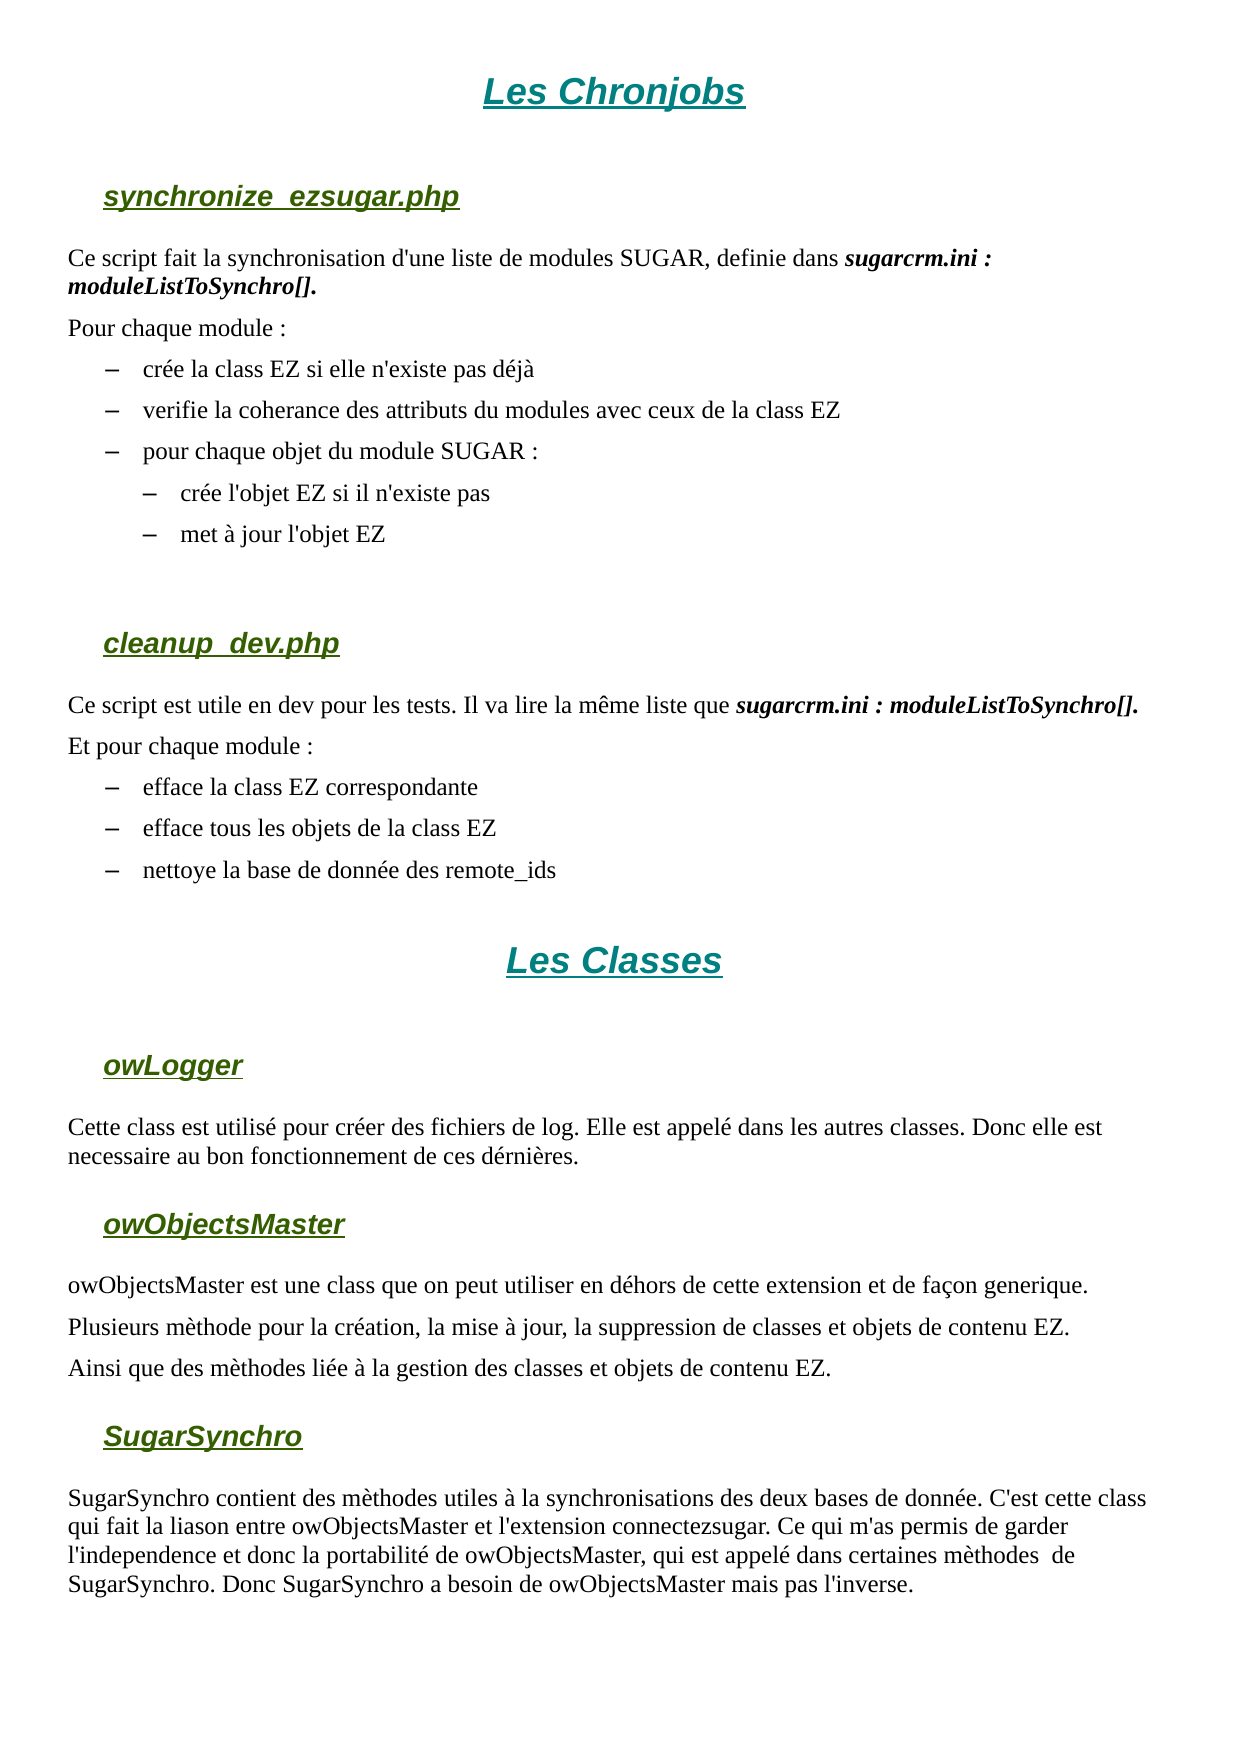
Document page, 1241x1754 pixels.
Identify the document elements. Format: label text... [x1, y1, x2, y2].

subtitle owObjectsMaster [103, 1207, 1164, 1240]
subtitle Les Chronjobs [68, 69, 1164, 112]
list crée l'objet EZ si il n'existe pas [143, 478, 1164, 506]
list met à jour l'objet EZ [143, 519, 1164, 548]
subtitle synchronize_ezsugar.php [103, 179, 1164, 212]
list efface tous les objets de la class EZ [105, 813, 1164, 842]
text Ce script fait la synchronisation d'une liste de modules SUGAR, definie dans sugarcrm.ini : moduleListToSynchro[]. [68, 243, 1164, 300]
list crée la class EZ si elle n'existe pas déjà [105, 354, 1164, 383]
subtitle SugarSynchro [103, 1419, 1164, 1453]
list nettoye la base de donnée des remote_ids [105, 855, 1164, 883]
subtitle Les Classes [68, 938, 1164, 982]
subtitle owLogger [103, 1048, 1164, 1082]
list verifie la coherance des attributs du modules avec ceux de la class EZ [105, 395, 1164, 424]
list efface la class EZ correspondante [105, 772, 1164, 801]
text Pour chaque module : [68, 313, 1164, 341]
text owObjectsMaster est une class que on peut utiliser en déhors de cette extension et de façon generique. [68, 1271, 1164, 1299]
text Ainsi que des mèthodes liée à la gestion des classes et objets de contenu EZ. [68, 1353, 1164, 1382]
text Et pour chaque module : [68, 731, 1164, 760]
list pour chaque objet du module SUGAR : [105, 436, 1164, 465]
text SugarSynchro contient des mèthodes utiles à la synchronisations des deux bases de donnée. C'est cette class qui fait la liason entre owObjectsMaster et l'extension connectezsugar. Ce qui m'as permis de garder l'independence et donc la portabilité de owObjectsMaster, qui est appelé dans certaines mèthodes de SugarSynchro. Donc SugarSynchro a besoin de owObjectsMaster mais pas l'inverse. [68, 1483, 1164, 1598]
text Cette class est utilisé pour créer des fichiers de log. Elle est appelé dans les autres classes. Donc elle est necessaire au bon fonctionnement de ces dérnières. [68, 1112, 1164, 1169]
text Ce script est utile en dev pour les tests. Il va lire la même liste que sugarcrm.ini : moduleListToSynchro[]. [68, 690, 1164, 718]
subtitle cleanup_dev.php [103, 626, 1164, 660]
text Plusieurs mèthode pour la création, la mise à jour, la suppression de classes et objets de contenu EZ. [68, 1312, 1164, 1341]
